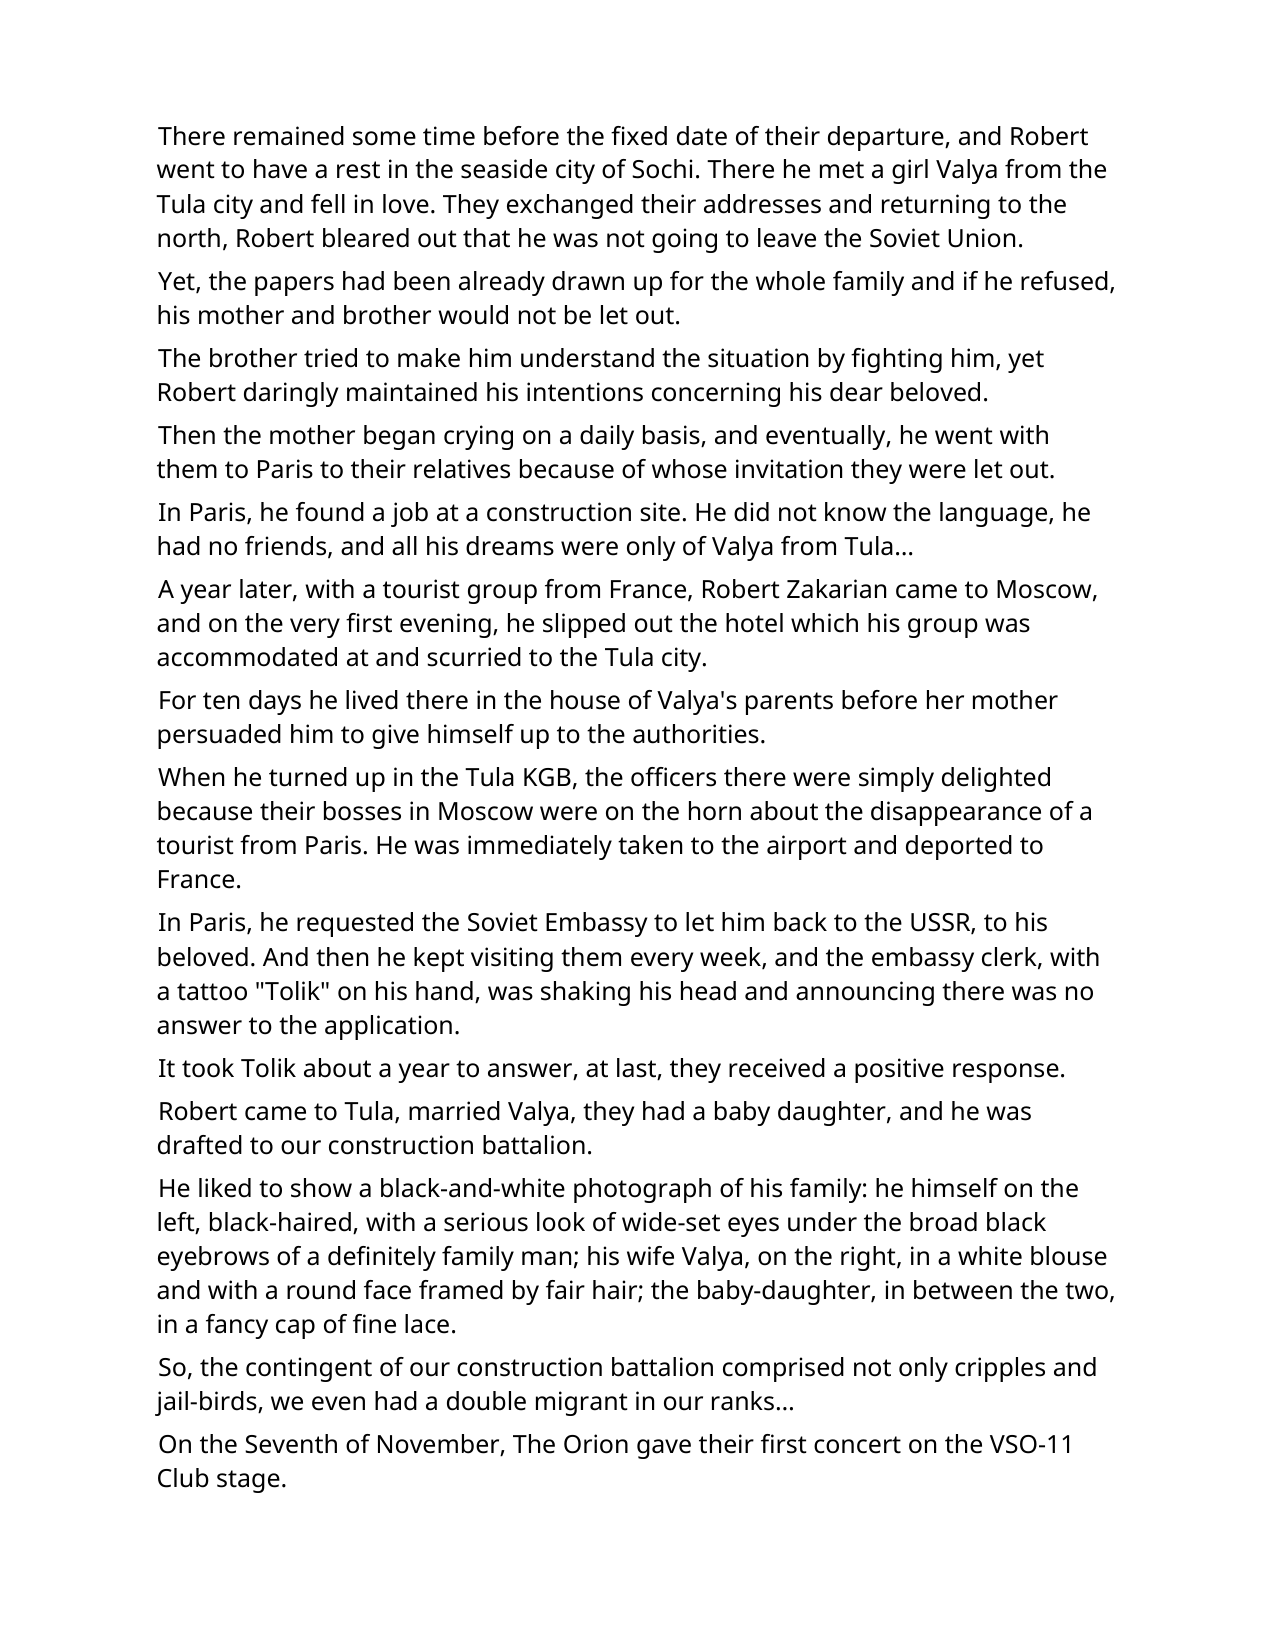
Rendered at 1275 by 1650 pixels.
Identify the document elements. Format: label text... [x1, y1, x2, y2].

text In Paris, he requested the Soviet Embassy to let him back to the USSR, to his beloved. And then he kept visiting them every week, and the embassy clerk, with a tattoo "Tolik" on his hand, was shaking his head and announcing there was no answer to the application. [156, 905, 1118, 1041]
text In Paris, he found a job at a construction site. He did not know the language, he had no friends, and all his dreams were only of Valya from Tula… [156, 494, 1118, 563]
text There remained some time before the fixed date of their departure, and Robert went to have a rest in the seaside city of Sochi. There he met a girl Valya from the Tula city and fell in love. They exchanged their addresses and returning to the north, Robert bleared out that he was not going to leave the Soviet Union. [156, 118, 1118, 254]
text Yet, the papers had been already drawn up for the whole family and if he refused, his mother and brother would not be let out. [156, 263, 1118, 331]
text The brother tried to make him understand the situation by fighting him, yet Robert daringly maintained his intentions concerning his dear beloved. [156, 340, 1118, 408]
text For ten days he lived there in the house of Valya's parents before her mother persuaded him to give himself up to the authorities. [156, 683, 1118, 751]
text Then the mother began crying on a daily basis, and eventually, he went with them to Paris to their relatives because of whose invitation they were let out. [156, 417, 1118, 486]
text So, the contingent of our construction battalion comprised not only cripples and jail-birds, we even had a double migrant in our ranks… [156, 1350, 1118, 1418]
text On the Seventh of November, The Orion gave their first concert on the VSO-11 Club stage. [156, 1427, 1118, 1495]
text Robert came to Tula, married Valya, they had a baby daughter, and he was drafted to our construction battalion. [156, 1093, 1118, 1161]
text It took Tolik about a year to answer, at last, they received a positive response. [156, 1050, 1118, 1084]
text When he turned up in the Tula KGB, the officers there were simply delighted because their bosses in Moscow were on the horn about the disappearance of a tourist from Paris. He was immediately taken to the airport and deported to France. [156, 760, 1118, 896]
text He liked to show a black-and-white photograph of his family: he himself on the left, black-haired, with a serious look of wide-set eyes under the broad black eyebrows of a definitely family man; his wife Valya, on the right, in a white blouse and with a round face framed by fair hair; the baby-daughter, in between the two, in a fancy cap of fine lace. [156, 1170, 1118, 1341]
text A year later, with a tourist group from France, Robert Zakarian came to Moscow, and on the very first evening, he slipped out the hotel which his group was accommodated at and scurried to the Tula city. [156, 572, 1118, 674]
